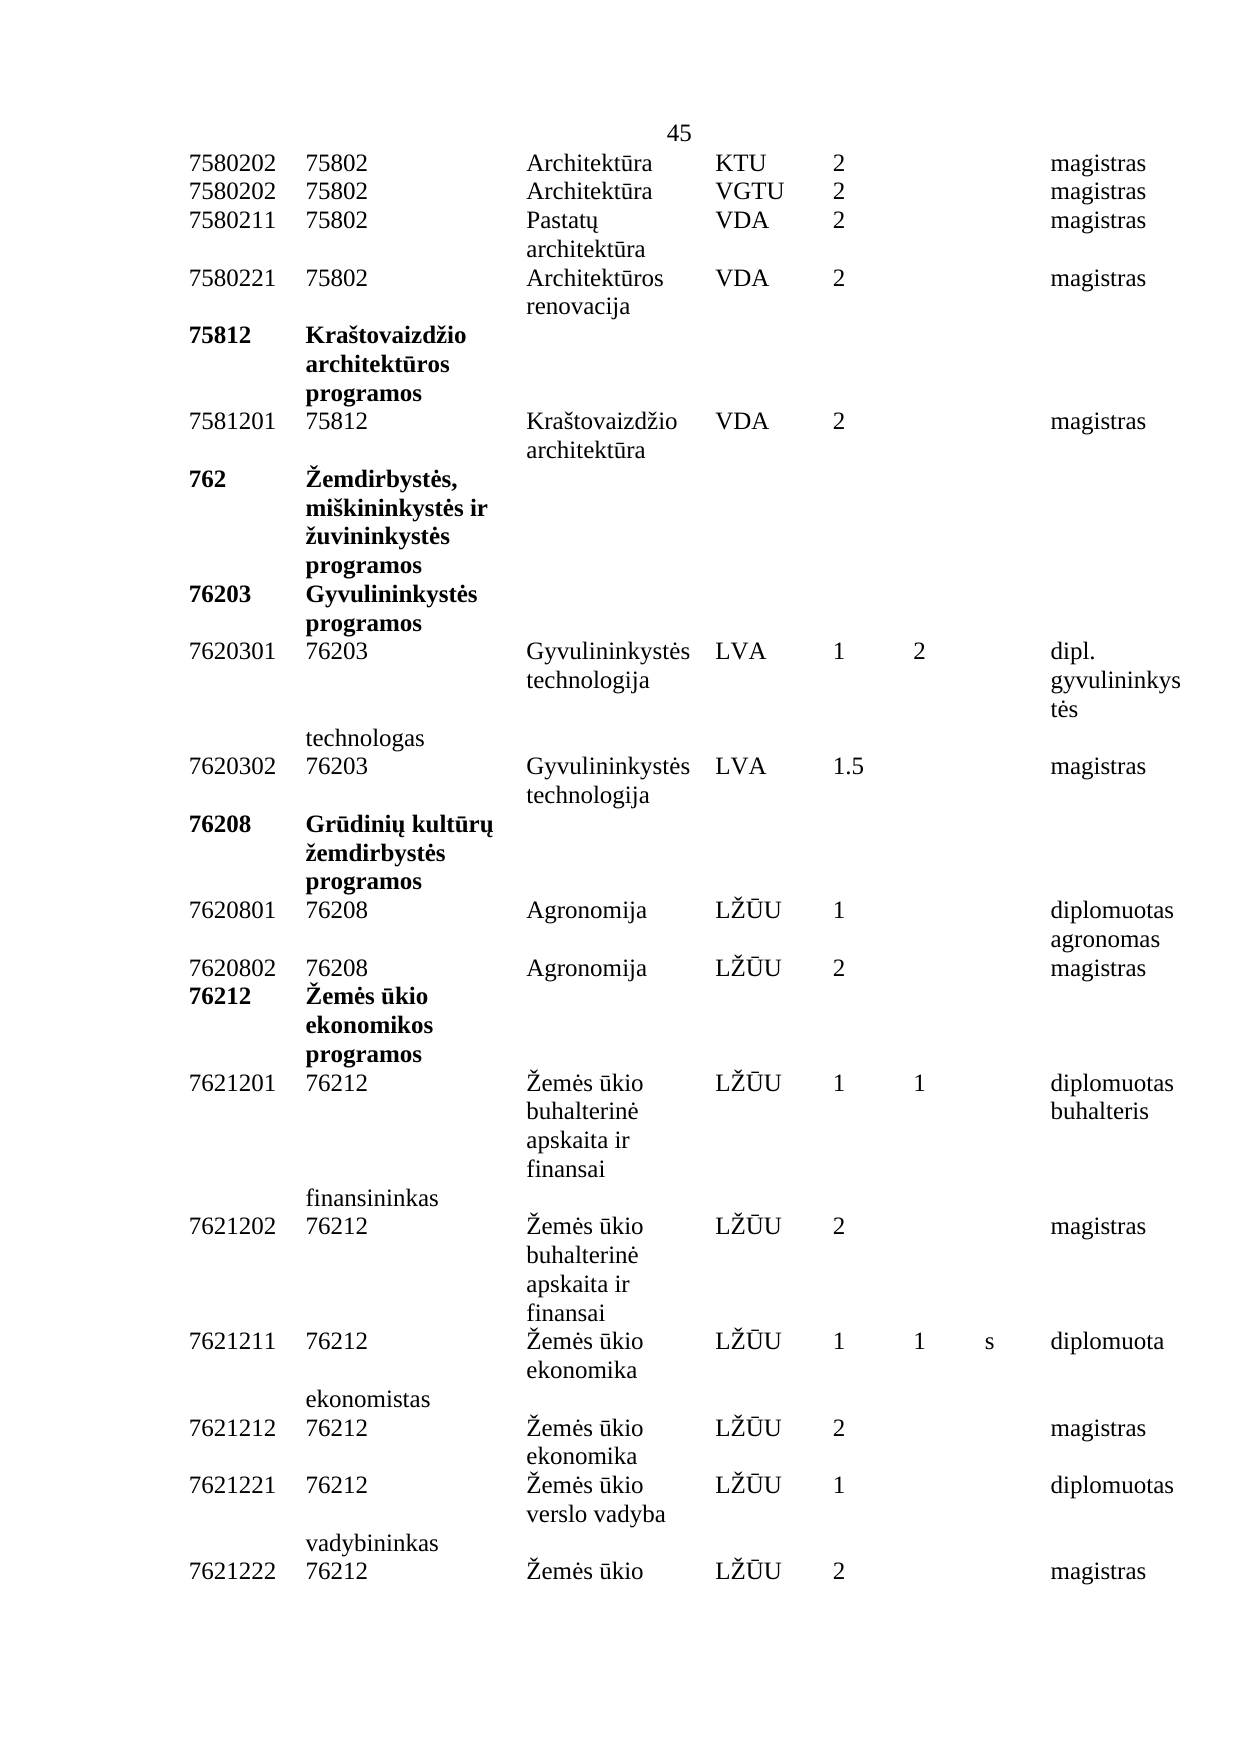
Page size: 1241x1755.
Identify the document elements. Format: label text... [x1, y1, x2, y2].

table_cell [1197, 1384, 1202, 1413]
table_cell VDA [704, 205, 821, 263]
table_cell [1197, 1528, 1202, 1556]
table_cell 7580221 [177, 263, 294, 320]
table_cell Grūdinių kultūrų žemdirbystės programos [294, 809, 515, 895]
table_cell 7621222 [177, 1556, 294, 1585]
table_cell ekonomistas [294, 1384, 515, 1413]
table_cell magistras [1039, 176, 1197, 205]
table_cell [704, 723, 821, 751]
table_cell finansininkas [294, 1183, 515, 1211]
table_cell [973, 464, 1039, 579]
table_cell [902, 464, 973, 579]
table_cell [515, 1528, 704, 1556]
table_cell VDA [704, 263, 821, 320]
table_cell [177, 723, 294, 751]
table_cell [902, 895, 973, 953]
table_cell Kraštovaizdžio architektūra [515, 406, 704, 464]
table_cell 7620802 [177, 953, 294, 981]
table_cell [1197, 1470, 1202, 1528]
table_cell [1202, 148, 1207, 176]
table_cell LŽŪU [704, 1556, 821, 1585]
table_cell [1202, 1326, 1207, 1384]
table_cell [1197, 751, 1202, 809]
table_cell [704, 809, 821, 895]
table_cell [902, 176, 973, 205]
table_cell [821, 579, 902, 636]
table_cell 2 [821, 176, 902, 205]
table_cell [515, 981, 704, 1068]
table_cell [1197, 636, 1202, 723]
table_cell [1202, 1556, 1207, 1585]
table_cell 75802 [294, 176, 515, 205]
table_cell [1202, 1183, 1207, 1211]
table_cell 1 [821, 895, 902, 953]
table_cell 2 [821, 148, 902, 176]
table_cell [902, 953, 973, 981]
table_cell [1197, 205, 1202, 263]
table_cell [973, 809, 1039, 895]
table_cell LŽŪU [704, 953, 821, 981]
table_cell 76212 [294, 1068, 515, 1183]
table_cell Žemės ūkio verslo vadyba [515, 1470, 704, 1528]
table_cell Žemės ūkio ekonomikos programos [294, 981, 515, 1068]
table_cell [1202, 1528, 1207, 1556]
table_cell magistras [1039, 406, 1197, 464]
table_cell [821, 723, 902, 751]
table_cell 2 [821, 1413, 902, 1470]
table_cell VGTU [704, 176, 821, 205]
table_cell Žemės ūkio buhalterinė apskaita ir finansai [515, 1211, 704, 1326]
table_cell [973, 1470, 1039, 1528]
table_cell 2 [821, 205, 902, 263]
table_cell dipl. gyvulininkystės [1039, 636, 1197, 723]
table_cell diplomuotas buhalteris [1039, 1068, 1197, 1183]
table_cell 76212 [294, 1326, 515, 1384]
table_cell [704, 579, 821, 636]
table_cell magistras [1039, 263, 1197, 320]
table_cell Gyvulininkystės technologija [515, 636, 704, 723]
table_cell [1202, 406, 1207, 464]
table_cell [902, 1211, 973, 1326]
table_cell [902, 148, 973, 176]
table_cell [1197, 320, 1202, 406]
table_cell 1 [821, 1068, 902, 1183]
table_cell 7621221 [177, 1470, 294, 1528]
table_cell [1039, 1183, 1197, 1211]
table_cell [902, 751, 973, 809]
table_cell [1197, 464, 1202, 579]
table_cell [1197, 1556, 1202, 1585]
table_cell [1197, 579, 1202, 636]
table_cell diplomuotas agronomas [1039, 895, 1197, 953]
table_cell [973, 320, 1039, 406]
table_cell 76208 [294, 953, 515, 981]
table_cell [1039, 579, 1197, 636]
table_cell [1197, 809, 1202, 895]
table_cell diplomuota [1039, 1326, 1197, 1384]
table_cell Žemės ūkio buhalterinė apskaita ir finansai [515, 1068, 704, 1183]
table_cell [973, 1211, 1039, 1326]
table_cell [177, 1183, 294, 1211]
table_cell [515, 320, 704, 406]
table_cell [902, 809, 973, 895]
table_cell Agronomija [515, 953, 704, 981]
table_cell 75802 [294, 263, 515, 320]
table_cell [515, 1384, 704, 1413]
table_cell LŽŪU [704, 1326, 821, 1384]
table_cell [177, 1528, 294, 1556]
table_cell s [973, 1326, 1039, 1384]
table_cell 2 [821, 953, 902, 981]
table_cell diplomuotas [1039, 1470, 1197, 1528]
table_cell [704, 1384, 821, 1413]
table_cell [704, 1183, 821, 1211]
table_cell 7621201 [177, 1068, 294, 1183]
table_cell [1197, 406, 1202, 464]
table_cell Žemės ūkio [515, 1556, 704, 1585]
table_cell 7620801 [177, 895, 294, 953]
table_cell [973, 1413, 1039, 1470]
table_cell [821, 809, 902, 895]
table_cell [1202, 205, 1207, 263]
table_cell Architektūra [515, 176, 704, 205]
table_cell vadybininkas [294, 1528, 515, 1556]
table_cell [973, 981, 1039, 1068]
table_cell 2 [821, 406, 902, 464]
table_cell [1202, 263, 1207, 320]
table_cell [902, 723, 973, 751]
table_cell [902, 579, 973, 636]
table_cell [821, 1183, 902, 1211]
table_cell [1197, 1183, 1202, 1211]
table_cell 7620301 [177, 636, 294, 723]
table_cell 75812 [177, 320, 294, 406]
table_cell 1 [902, 1326, 973, 1384]
table_cell [973, 176, 1039, 205]
table_cell LŽŪU [704, 1068, 821, 1183]
table_cell KTU [704, 148, 821, 176]
table_cell [1197, 148, 1202, 176]
table_cell [1197, 1413, 1202, 1470]
table_cell 1 [821, 636, 902, 723]
table_cell [973, 1384, 1039, 1413]
table_cell [821, 981, 902, 1068]
table_cell [1039, 723, 1197, 751]
table_cell 1 [821, 1326, 902, 1384]
table_cell 76212 [294, 1470, 515, 1528]
table_cell LŽŪU [704, 1413, 821, 1470]
table_cell 75802 [294, 148, 515, 176]
table_cell [902, 1470, 973, 1528]
table_cell [973, 1556, 1039, 1585]
table_cell Gyvulininkystės programos [294, 579, 515, 636]
table_cell 7580202 [177, 176, 294, 205]
table_cell LVA [704, 636, 821, 723]
table_cell [973, 751, 1039, 809]
table_cell [1202, 464, 1207, 579]
table_cell [902, 1413, 973, 1470]
table_cell 76203 [294, 636, 515, 723]
table_cell [1202, 1211, 1207, 1326]
table_cell [821, 1528, 902, 1556]
table_cell Agronomija [515, 895, 704, 953]
table_cell [902, 1556, 973, 1585]
table_cell [1039, 320, 1197, 406]
table_cell [704, 320, 821, 406]
table_cell [902, 320, 973, 406]
table_cell 7621202 [177, 1211, 294, 1326]
table_cell 75812 [294, 406, 515, 464]
table_cell LVA [704, 751, 821, 809]
table_cell 1.5 [821, 751, 902, 809]
table_cell [704, 1528, 821, 1556]
table_cell 76212 [294, 1556, 515, 1585]
table_cell 76203 [177, 579, 294, 636]
table_cell [973, 953, 1039, 981]
table_cell [1039, 464, 1197, 579]
table_cell magistras [1039, 1413, 1197, 1470]
table_cell [1202, 1413, 1207, 1470]
table_cell [177, 1384, 294, 1413]
table_cell [973, 1528, 1039, 1556]
table_cell [1197, 981, 1202, 1068]
table_cell 7581201 [177, 406, 294, 464]
table_cell Pastatų architektūra [515, 205, 704, 263]
table_cell [704, 464, 821, 579]
table_cell [515, 809, 704, 895]
table_cell [973, 148, 1039, 176]
table_cell [902, 1384, 973, 1413]
table_cell [973, 263, 1039, 320]
table_cell [1202, 751, 1207, 809]
table_cell [1202, 981, 1207, 1068]
table_cell [1039, 1384, 1197, 1413]
table_cell [973, 895, 1039, 953]
table_cell [973, 636, 1039, 723]
table_cell 76212 [294, 1413, 515, 1470]
table_cell 1 [821, 1470, 902, 1528]
table_cell [973, 723, 1039, 751]
table_cell Žemės ūkio ekonomika [515, 1326, 704, 1384]
table_cell 2 [821, 1556, 902, 1585]
table_cell 7621211 [177, 1326, 294, 1384]
table_cell 76212 [177, 981, 294, 1068]
table_cell 76208 [294, 895, 515, 953]
table_cell [1197, 263, 1202, 320]
table_cell [973, 1068, 1039, 1183]
table_cell [1202, 1068, 1207, 1183]
table_cell [515, 723, 704, 751]
table_cell magistras [1039, 205, 1197, 263]
table_cell [902, 406, 973, 464]
table_cell [515, 1183, 704, 1211]
table_cell LŽŪU [704, 895, 821, 953]
table_cell [821, 320, 902, 406]
table_cell [515, 464, 704, 579]
table_cell [902, 1183, 973, 1211]
table_cell [1197, 895, 1202, 953]
table_cell 2 [902, 636, 973, 723]
table_cell [1202, 1384, 1207, 1413]
table_cell [821, 464, 902, 579]
table_cell 76212 [294, 1211, 515, 1326]
table_cell LŽŪU [704, 1470, 821, 1528]
table_cell [1202, 320, 1207, 406]
table_cell [1039, 981, 1197, 1068]
table_cell 75802 [294, 205, 515, 263]
table_cell Architektūra [515, 148, 704, 176]
table_cell [902, 1528, 973, 1556]
table_cell [1197, 953, 1202, 981]
table_cell 2 [821, 1211, 902, 1326]
table_cell [902, 205, 973, 263]
table_cell [1197, 176, 1202, 205]
table_cell 1 [902, 1068, 973, 1183]
table_cell magistras [1039, 1556, 1197, 1585]
table_cell magistras [1039, 148, 1197, 176]
table_cell magistras [1039, 751, 1197, 809]
table_cell 2 [821, 263, 902, 320]
table_cell [1197, 1326, 1202, 1384]
table_cell 7620302 [177, 751, 294, 809]
table_cell [1197, 1068, 1202, 1183]
table_cell Kraštovaizdžio architektūros programos [294, 320, 515, 406]
table_cell [821, 1384, 902, 1413]
table_cell [902, 981, 973, 1068]
table_cell 76203 [294, 751, 515, 809]
table_cell [1202, 723, 1207, 751]
table_cell [1202, 176, 1207, 205]
table_cell [1202, 809, 1207, 895]
table_cell 762 [177, 464, 294, 579]
table_cell [1202, 895, 1207, 953]
table_cell 7580202 [177, 148, 294, 176]
table_cell [902, 263, 973, 320]
table_cell Gyvulininkystės technologija [515, 751, 704, 809]
table_cell Žemdirbystės, miškininkystės ir žuvininkystės programos [294, 464, 515, 579]
table_cell LŽŪU [704, 1211, 821, 1326]
table_cell [1197, 1211, 1202, 1326]
table_cell 7621212 [177, 1413, 294, 1470]
table_cell [1202, 636, 1207, 723]
table_cell [973, 406, 1039, 464]
table_cell [1202, 953, 1207, 981]
table_cell 7580211 [177, 205, 294, 263]
table_cell [515, 579, 704, 636]
table_cell [1197, 723, 1202, 751]
table_cell [973, 579, 1039, 636]
table_cell Architektūros renovacija [515, 263, 704, 320]
table_cell magistras [1039, 1211, 1197, 1326]
table_cell [1202, 579, 1207, 636]
table_cell [1039, 1528, 1197, 1556]
table_cell 76208 [177, 809, 294, 895]
table_cell VDA [704, 406, 821, 464]
table_cell [704, 981, 821, 1068]
table_cell [1039, 809, 1197, 895]
table_cell [973, 205, 1039, 263]
table_cell magistras [1039, 953, 1197, 981]
table_cell [973, 1183, 1039, 1211]
table_cell technologas [294, 723, 515, 751]
table_cell [1202, 1470, 1207, 1528]
table_cell Žemės ūkio ekonomika [515, 1413, 704, 1470]
